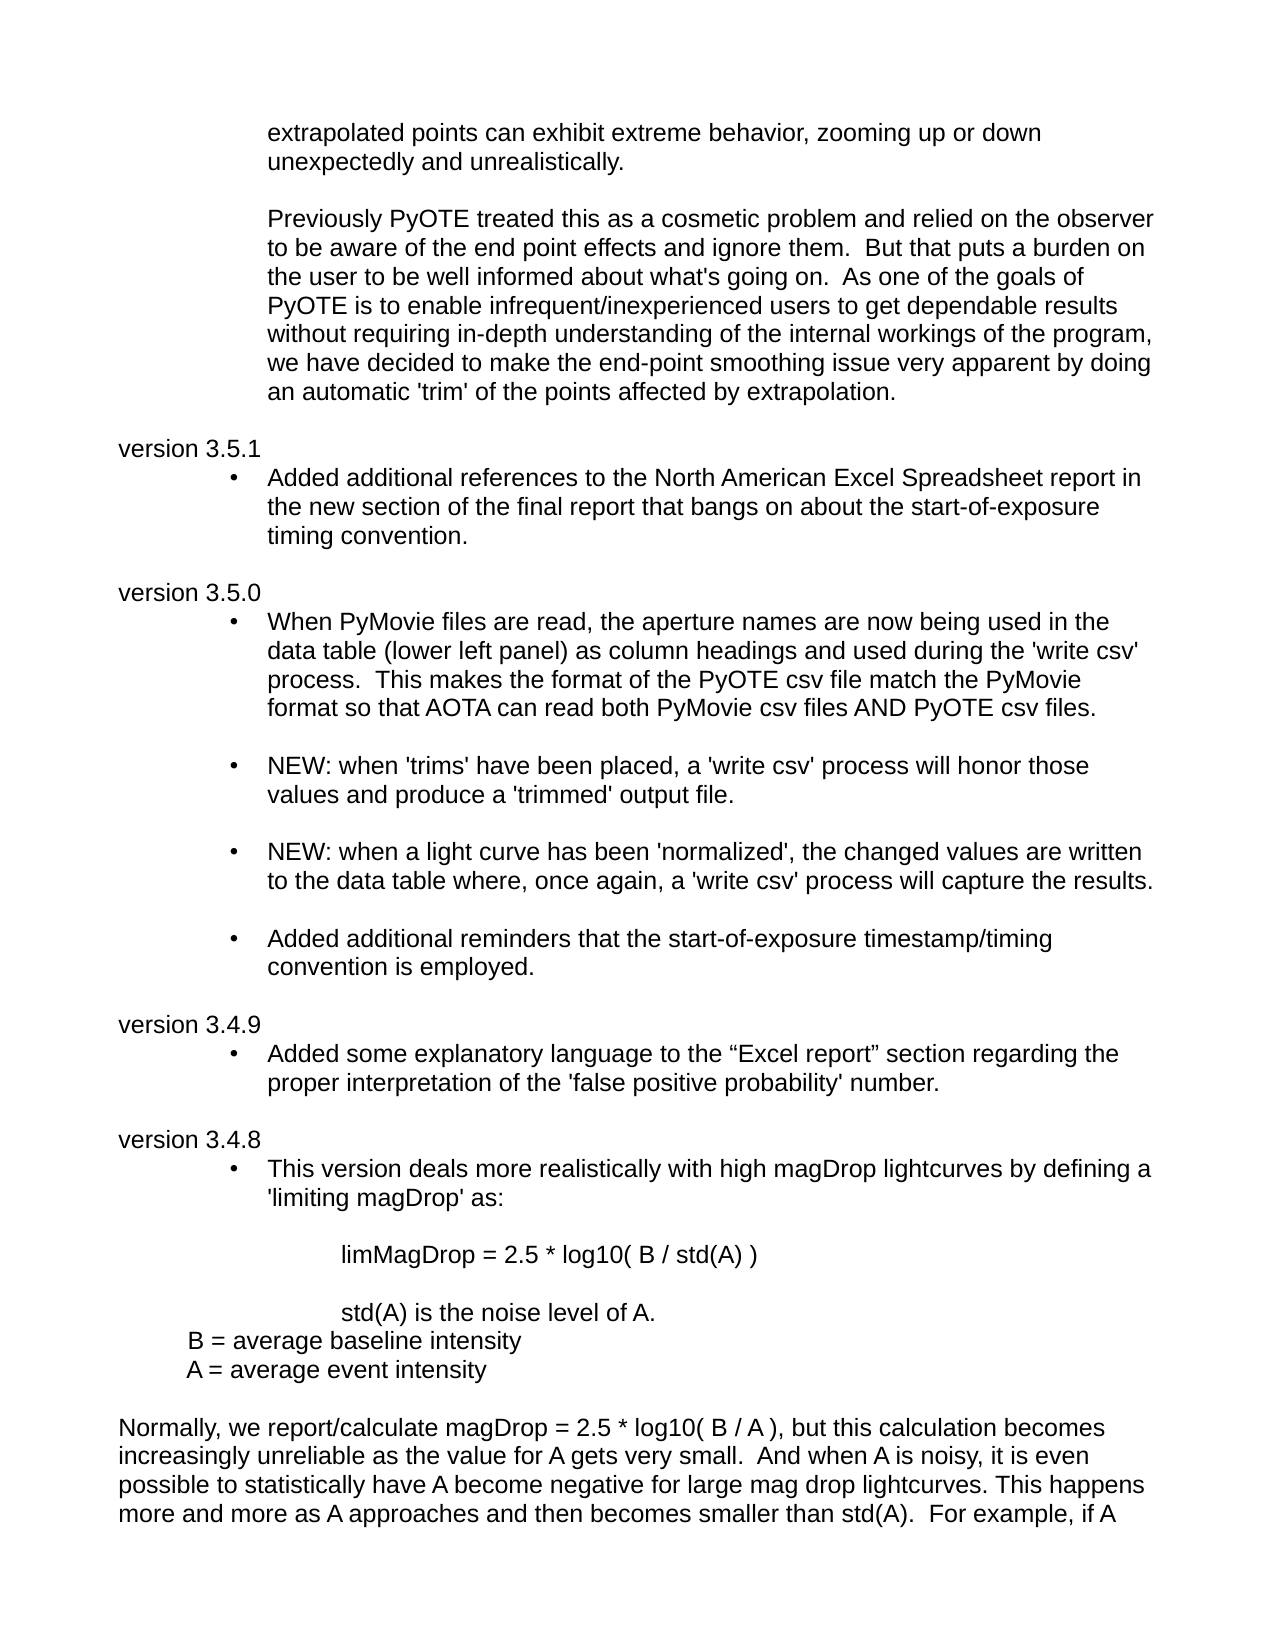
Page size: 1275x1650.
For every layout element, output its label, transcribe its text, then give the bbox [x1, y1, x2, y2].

list This version deals more realistically with high magDrop lightcurves by defining a 'limiting magDrop' as: limMagDrop = 2.5 * log10( B / std(A) ) std(A) is the noise level of A. [229, 1154, 1157, 1326]
text version 3.5.1 [118, 434, 1157, 463]
list Added additional references to the North American Excel Spreadsheet report in the new section of the final report that bangs on about the start-of-exposure timing convention. [229, 463, 1157, 578]
text version 3.4.8 [118, 1125, 1157, 1154]
list Added additional reminders that the start-of-exposure timestamp/timing convention is employed. [229, 923, 1157, 981]
text B = average baseline intensity A = average event intensity Normally, we report/calculate magDrop = 2.5 * log10( B / A ), but this calculation becomes increasingly unreliable as the value for A gets very small. And when A is noisy, it is even possible to statistically have A become negative for large mag drop lightcurves. This happens more and more as A approaches and then becomes smaller than std(A). For example, if A [118, 1326, 1157, 1528]
list NEW: when a light curve has been 'normalized', the changed values are written to the data table where, once again, a 'write csv' process will capture the results. [229, 837, 1157, 923]
text version 3.4.9 [118, 1010, 1157, 1039]
list extrapolated points can exhibit extreme behavior, zooming up or down unexpectedly and unrealistically. Previously PyOTE treated this as a cosmetic problem and relied on the observer to be aware of the end point effects and ignore them. But that puts a burden on the user to be well informed about what's going on. As one of the goals of PyOTE is to enable infrequent/inexperienced users to get dependable results without requiring in-depth understanding of the internal workings of the program, we have decided to make the end-point smoothing issue very apparent by doing an automatic 'trim' of the points affected by extrapolation. [229, 118, 1157, 434]
list NEW: when 'trims' have been placed, a 'write csv' process will honor those values and produce a 'trimmed' output file. [229, 751, 1157, 837]
text version 3.5.0 [118, 578, 1157, 607]
list When PyMovie files are read, the aperture names are now being used in the data table (lower left panel) as column headings and used during the 'write csv' process. This makes the format of the PyOTE csv file match the PyMovie format so that AOTA can read both PyMovie csv files AND PyOTE csv files. [229, 607, 1157, 751]
list Added some explanatory language to the “Excel report” section regarding the proper interpretation of the 'false positive probability' number. [229, 1039, 1157, 1125]
